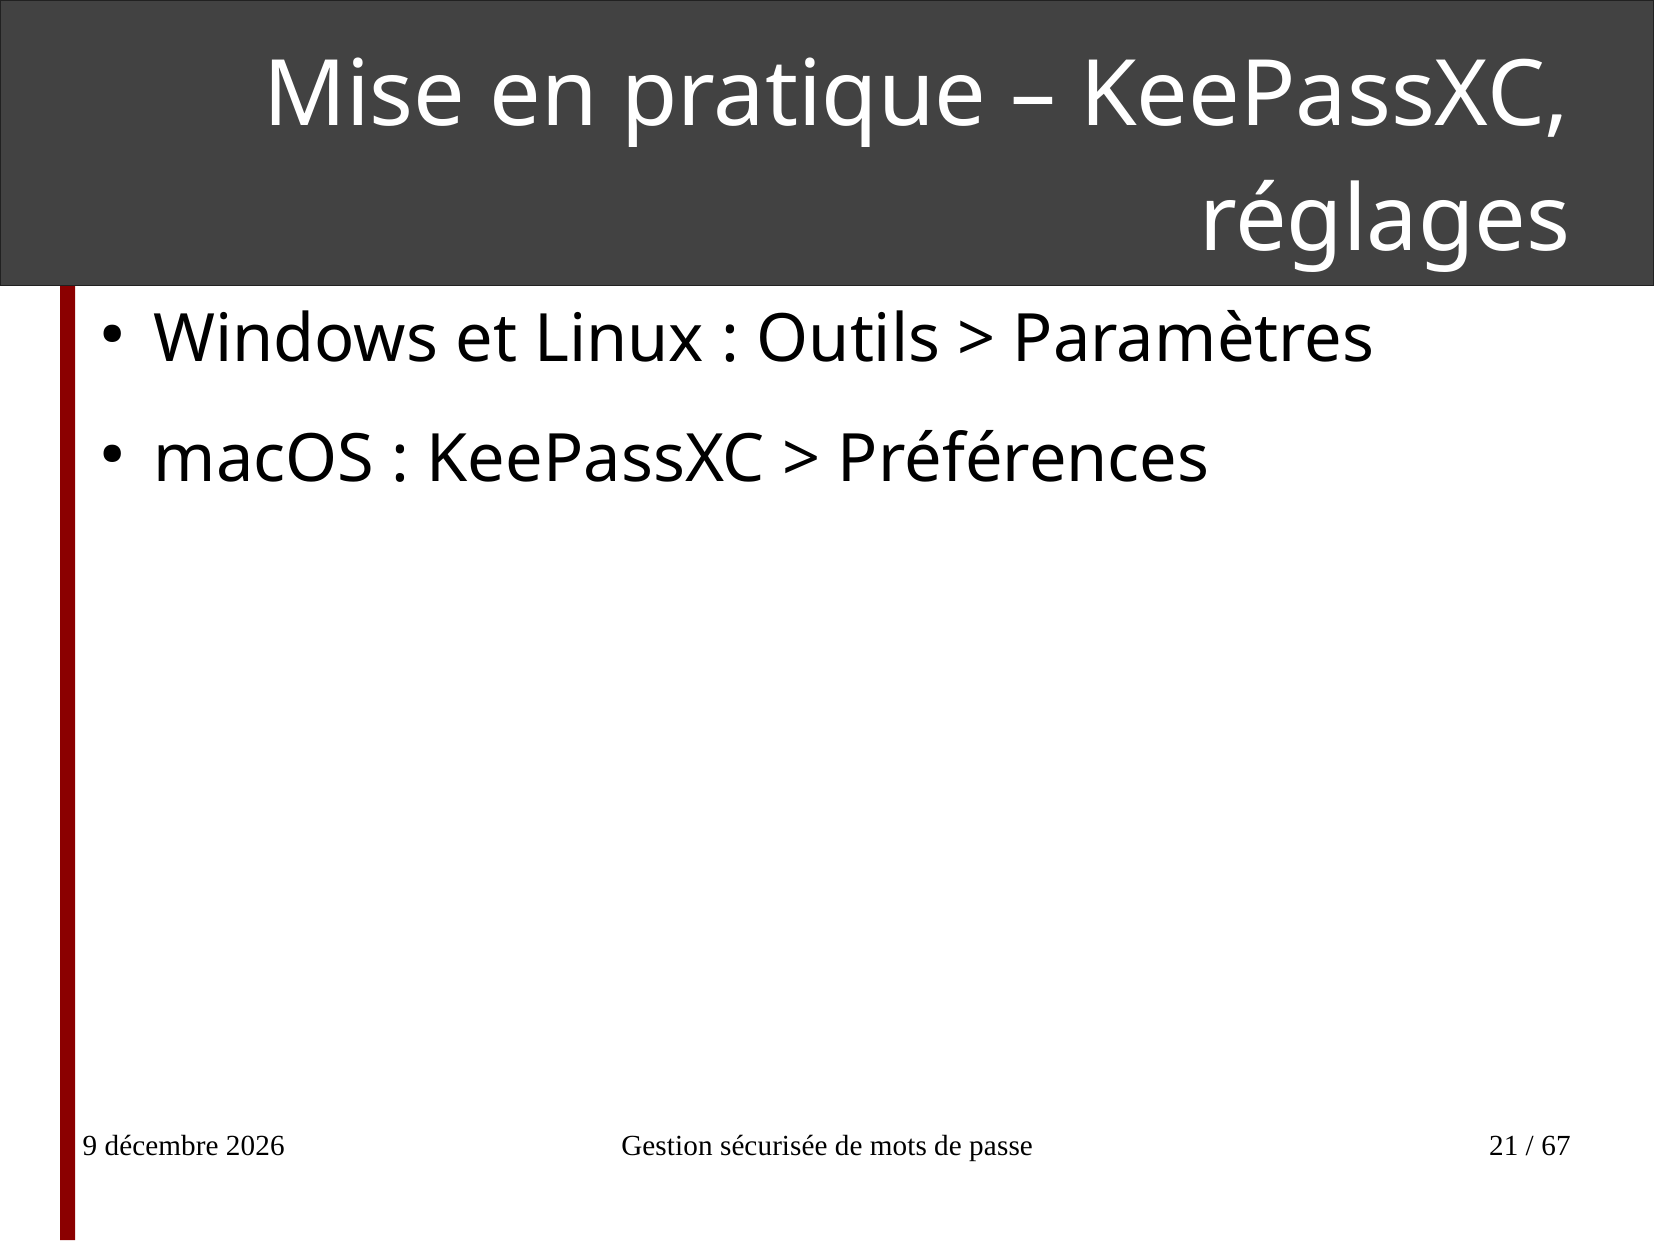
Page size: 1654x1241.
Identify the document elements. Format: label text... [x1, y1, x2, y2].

title Mise en pratique – KeePassXC, réglages [82, 27, 1571, 278]
list Windows et Linux : Outils > Paramètres macOS : KeePassXC > Préférences [82, 290, 1571, 1096]
